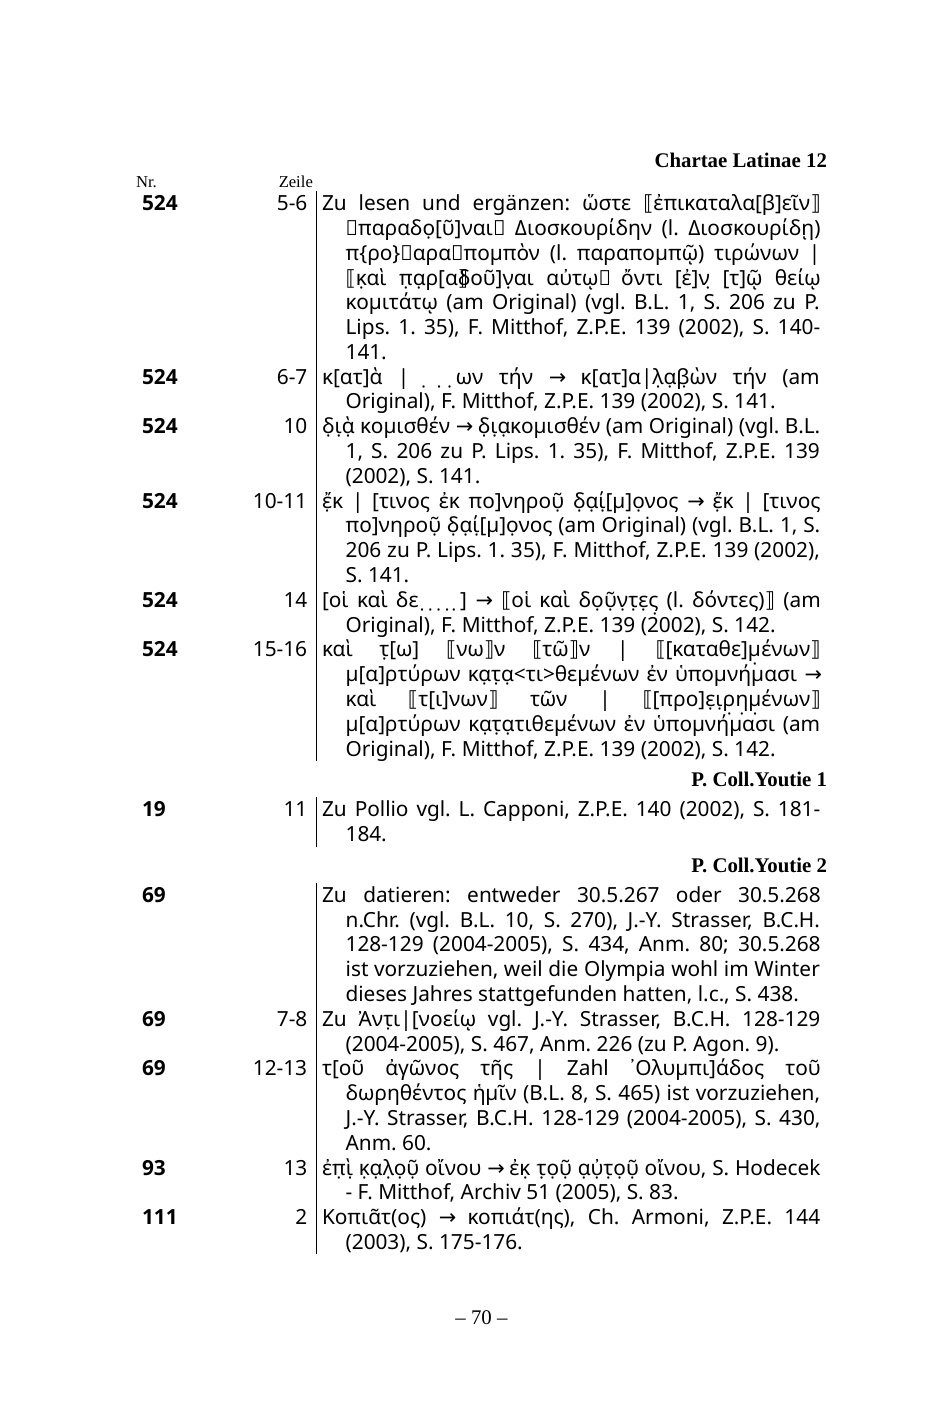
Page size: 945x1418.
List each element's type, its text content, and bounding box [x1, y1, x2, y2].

table_cell ἔ̣κ | [τινος ἐκ πο]νηροῦ̣ δ̣α̣ί̣[μ]ο̣νος → ἔ̣κ | [τινος πο]νηροῦ̣ δ̣α̣ί̣[μ]ο̣νος (am Original) (vgl. B.L. 1, S. 206 zu P. Lips. 1. 35), F. Mitthof, Z.P.E. 139 (2002), S. 141. [317, 488, 827, 587]
table_header [224, 883, 316, 1006]
table_cell 69 [136, 1006, 224, 1056]
table_cell καὶ τ̣[ω] ⟦νω⟧ν ⟦τῶ⟧ν | ⟦[καταθε]μ̣ένων⟧ μ[α]ρτύρων κα̣τ̣α̣<τι>θεμένων ἐν ὑπομνήμασι → καὶ ⟦τ[ι]νων⟧ τῶν | ⟦[προ]ε̣ι̣ρ̣η̣μ̣ένων⟧ μ[α]ρτύρων κα̣τ̣α̣τιθεμένων ἐν ὑπομνήμασι (am Original), F. Mitthof, Z.P.E. 139 (2002), S. 142. [317, 637, 827, 761]
table_cell Κοπιᾶτ(ος) → κοπιάτ(ης), Ch. Armoni, Z.P.E. 144 (2003), S. 175-176. [317, 1205, 827, 1254]
table_header Zu datieren: entweder 30.5.267 oder 30.5.268 n.Chr. (vgl. B.L. 10, S. 270), J.-Y. Strasser, B.C.H. 128-129 (2004-2005), S. 434, Anm. 80; 30.5.268 ist vorzuziehen, weil die Olympia wohl im Winter dieses Jahres stattgefunden hatten, l.c., S. 438. [317, 883, 827, 1006]
table_cell ἐπ̣ὶ̣ κ̣α̣λ̣ο̣ῦ̣ οἴνου → ἐκ̣ τ̣ο̣ῦ̣ α̣ὐ̣τ̣ο̣ῦ̣ οἴνου, S. Hodecek - F. Mitthof, Archiv 51 (2005), S. 83. [317, 1155, 827, 1205]
table_cell 524 [136, 191, 224, 364]
table_cell 2 [224, 1205, 316, 1254]
table_cell 12-13 [224, 1056, 316, 1155]
table_cell 111 [136, 1205, 224, 1254]
table_cell 13 [224, 1155, 316, 1205]
table_cell [οἱ καὶ δε ̣ ̣ ̣ ̣ ̣] → ⟦οἱ καὶ δο̣ῦ̣ν̣τ̣ε̣ς̣ (l. δόντες)⟧ (am Original), F. Mitthof, Z.P.E. 139 (2002), S. 142. [317, 588, 827, 637]
table_header Zu Pollio vgl. L. Capponi, Z.P.E. 140 (2002), S. 181-184. [317, 797, 827, 847]
table_cell 524 [136, 637, 224, 761]
table_cell κ[ατ]ὰ | ̣ ̣ ̣ων τήν → κ[ατ]α|λ̣α̣β̣ὼν τήν (am Original), F. Mitthof, Z.P.E. 139 (2002), S. 141. [317, 364, 827, 414]
table_cell Zu lesen und ergänzen: ὥστε ⟦ἐπικαταλα[β]εῖν⟧ παραδο̣[ῦ]ναι Διοσκουρίδην (l. Διοσκουρίδῃ) π{ρο}αραπομπὸν (l. παραπομπῷ) τιρώνων | ⟦κ̣αὶ π̣α̣ρ[αδοῦ]ν̣αι αὐτῳ⟧ ὄντι [ἐ]ν̣ [τ]ῷ θείῳ κομιτάτῳ (am Original) (vgl. B.L. 1, S. 206 zu P. Lips. 1. 35), F. Mitthof, Z.P.E. 139 (2002), S. 140-141. [317, 191, 827, 364]
table_cell 15-16 [224, 637, 316, 761]
table_header 19 [136, 797, 224, 847]
table_cell Zu Ἀντ̣ι|[νοείῳ vgl. J.-Y. Strasser, B.C.H. 128-129 (2004-2005), S. 467, Anm. 226 (zu P. Agon. 9). [317, 1006, 827, 1056]
table_cell τ[οῦ ἀγῶνος τῆς | Zahl ᾽Ολυμπι]άδος τοῦ δωρηθέντος ἡμῖν (B.L. 8, S. 465) ist vorzuziehen, J.-Y. Strasser, B.C.H. 128-129 (2004-2005), S. 430, Anm. 60. [317, 1056, 827, 1155]
table_cell δ̣ι̣ὰ̣ κομισθέν → δ̣ι̣α̣κομισθέν (am Original) (vgl. B.L. 1, S. 206 zu P. Lips. 1. 35), F. Mitthof, Z.P.E. 139 (2002), S. 141. [317, 414, 827, 488]
table_cell 10 [224, 414, 316, 488]
table_header 69 [136, 883, 224, 1006]
table_cell 5-6 [224, 191, 316, 364]
subtitle P. Coll.Youtie 1 [136, 767, 827, 791]
subtitle P. Coll.Youtie 2 [136, 852, 827, 877]
table_cell 14 [224, 588, 316, 637]
table_cell 6-7 [224, 364, 316, 414]
table_cell 524 [136, 488, 224, 587]
table_cell 524 [136, 364, 224, 414]
table_header 11 [224, 797, 316, 847]
table_cell 524 [136, 414, 224, 488]
table_cell 524 [136, 588, 224, 637]
table_cell 69 [136, 1056, 224, 1155]
table_cell 93 [136, 1155, 224, 1205]
table_cell 7-8 [224, 1006, 316, 1056]
table_cell 10-11 [224, 488, 316, 587]
